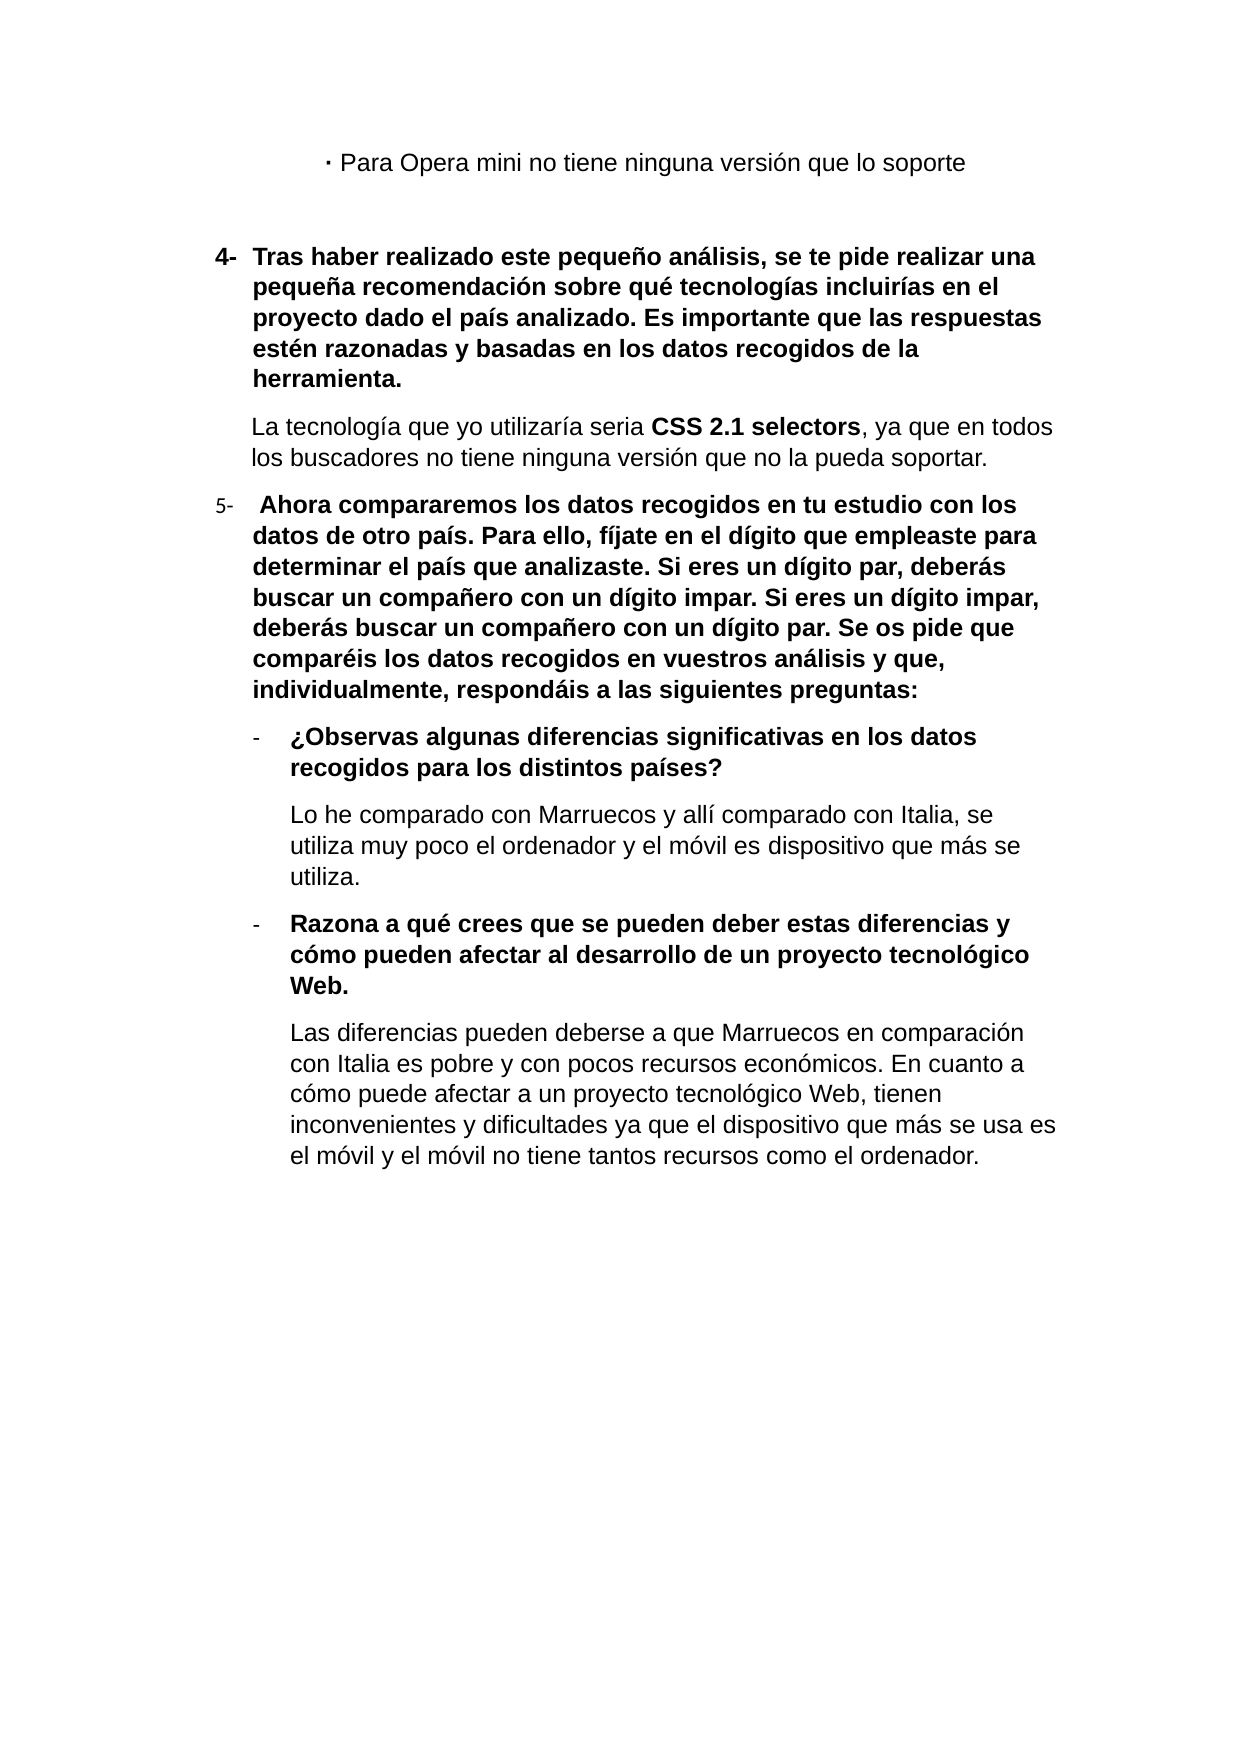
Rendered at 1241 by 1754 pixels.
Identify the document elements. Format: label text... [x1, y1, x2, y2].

list Tras haber realizado este pequeño análisis, se te pide realizar una pequeña recomendación sobre qué tecnologías incluirías en el proyecto dado el país analizado. Es importante que las respuestas estén razonadas y basadas en los datos recogidos de la herramienta. [215, 242, 1063, 393]
list Ahora compararemos los datos recogidos en tu estudio con los datos de otro país. Para ello, fíjate en el dígito que empleaste para determinar el país que analizaste. Si eres un dígito par, deberás buscar un compañero con un dígito impar. Si eres un dígito impar, deberás buscar un compañero con un dígito par. Se os pide que comparéis los datos recogidos en vuestros análisis y que, individualmente, respondáis a las siguientes preguntas: [215, 490, 1063, 703]
list Razona a qué crees que se pueden deber estas diferencias y cómo pueden afectar al desarrollo de un proyecto tecnológico Web. [252, 909, 1063, 999]
list Las diferencias pueden deberse a que Marruecos en comparación con Italia es pobre y con pocos recursos económicos. En cuanto a cómo puede afectar a un proyecto tecnológico Web, tienen inconvenientes y dificultades ya que el dispositivo que más se usa es el móvil y el móvil no tiene tantos recursos como el ordenador. [290, 1018, 1063, 1170]
text Lo he comparado con Marruecos y allí comparado con Italia, se utiliza muy poco el ordenador y el móvil es dispositivo que más se utiliza. [290, 800, 1063, 891]
list ¿Observas algunas diferencias significativas en los datos recogidos para los distintos países? [252, 722, 1063, 782]
text La tecnología que yo utilizaría seria CSS 2.1 selectors, ya que en todos los buscadores no tiene ninguna versión que no la pueda soportar. [251, 412, 1063, 471]
text · Para Opera mini no tiene ninguna versión que lo soporte [177, 148, 1063, 176]
